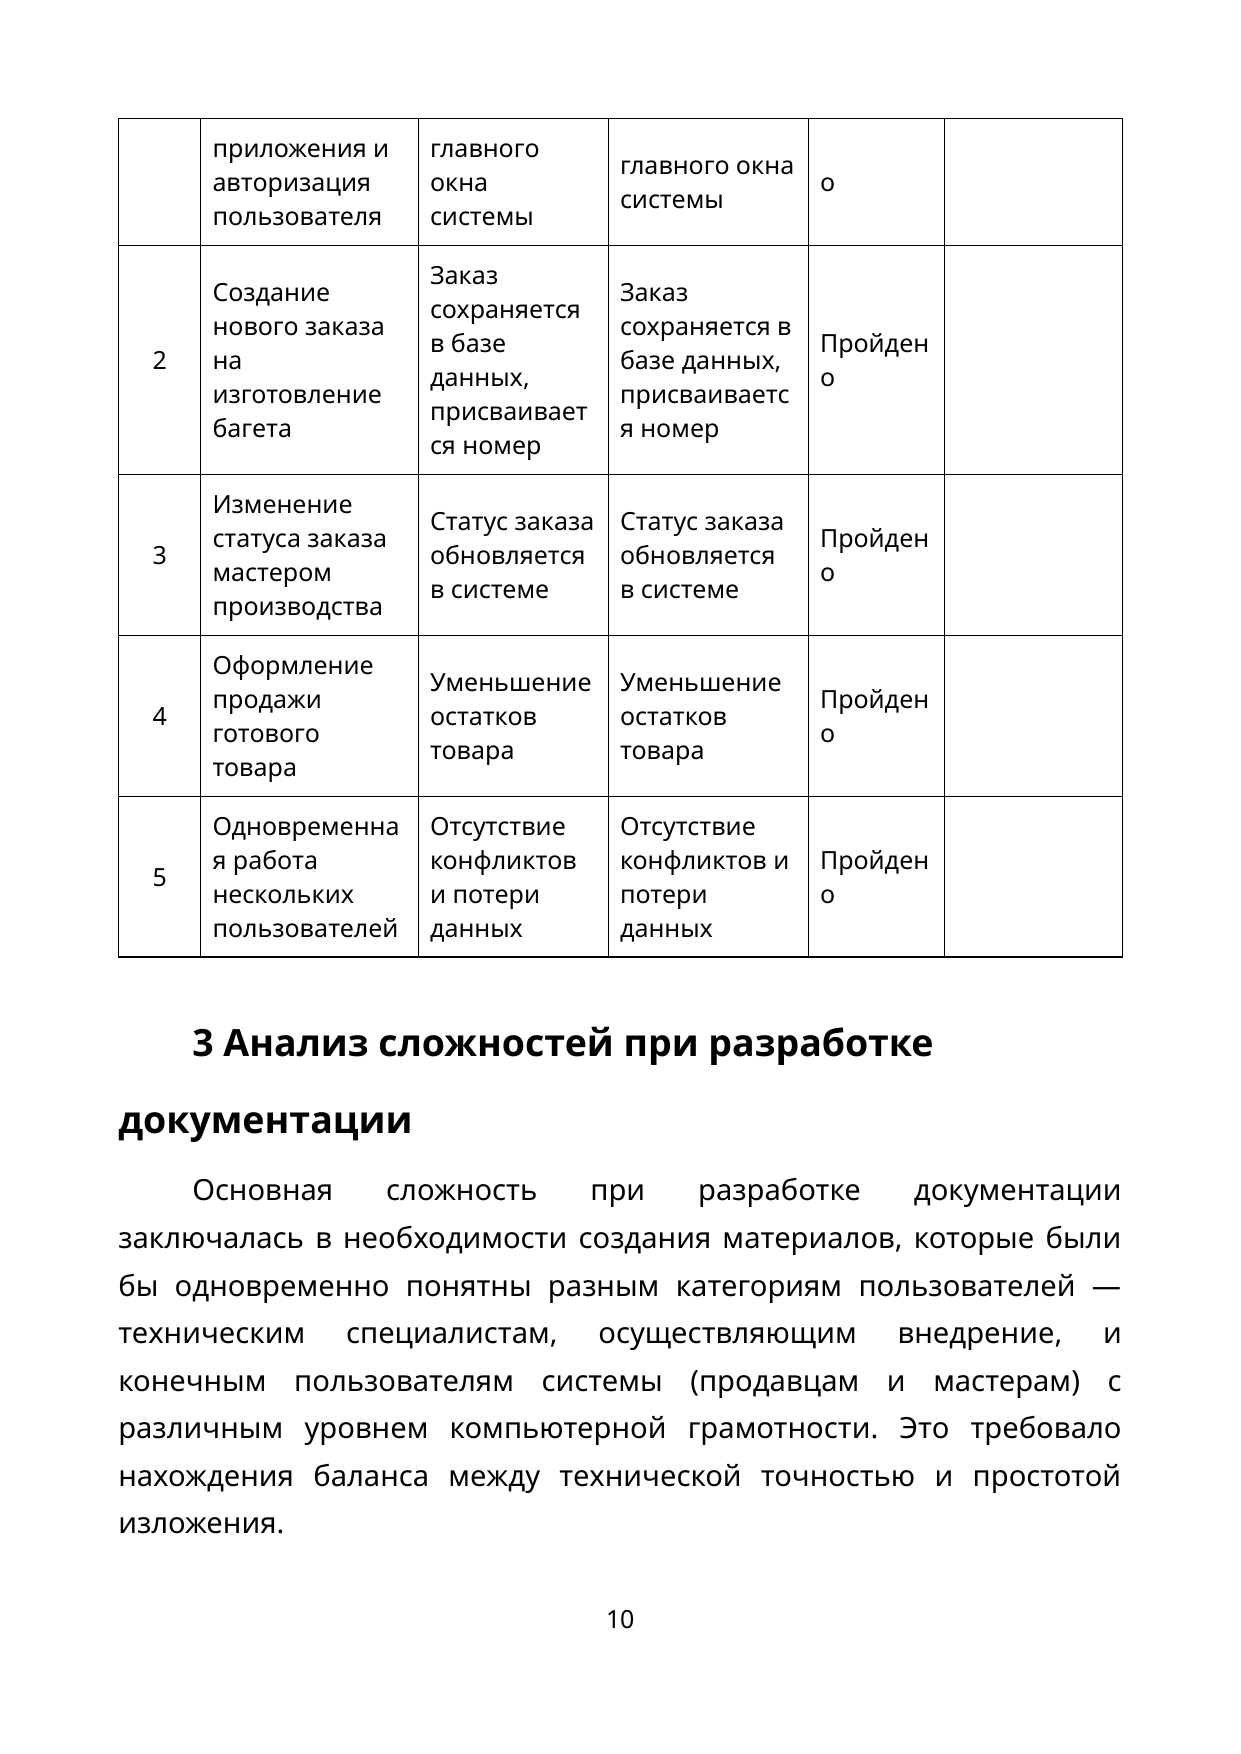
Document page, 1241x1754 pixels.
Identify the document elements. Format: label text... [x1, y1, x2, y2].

table_cell 4 [119, 636, 200, 796]
table_cell Статус заказа обновляется в системе [419, 475, 608, 635]
table_cell Пройдено [809, 246, 944, 474]
table_cell Статус заказа обновляется в системе [609, 475, 808, 635]
text Основная сложность при разработке документации заключалась в необходимости создания материалов, которые были бы одновременно понятны разным категориям пользователей — техническим специалистам, осуществляющим внедрение, и конечным пользователям системы (продавцам и мастерам) с различным уровнем компьютерной грамотности. Это требовало нахождения баланса между технической точностью и простотой изложения. [118, 1169, 1122, 1542]
table_cell Заказ сохраняется в базе данных, присваивается номер [419, 246, 608, 474]
table_cell Отсутствие конфликтов и потери данных [419, 797, 608, 956]
table_cell Пройдено [809, 475, 944, 635]
table_cell Оформление продажи готового товара [201, 636, 418, 796]
table_cell Отсутствие конфликтов и потери данных [609, 797, 808, 956]
subtitle 3 Анализ сложностей при разработке документации [118, 1016, 1122, 1144]
table_cell Создание нового заказа на изготовление багета [201, 246, 418, 474]
table_cell главного окна системы [609, 119, 808, 245]
table_cell Уменьшение остатков товара [419, 636, 608, 796]
table_cell 3 [119, 475, 200, 635]
table_cell главного окна системы [419, 119, 608, 245]
table_cell о [809, 119, 944, 245]
table_cell [119, 119, 200, 245]
table_cell Пройдено [809, 636, 944, 796]
table_cell Изменение статуса заказа мастером производства [201, 475, 418, 635]
table_cell Уменьшение остатков товара [609, 636, 808, 796]
table_cell [945, 475, 1122, 635]
table_cell Пройдено [809, 797, 944, 956]
table_cell [945, 119, 1122, 245]
table_cell [945, 246, 1122, 474]
table_cell Заказ сохраняется в базе данных, присваивается номер [609, 246, 808, 474]
table_cell 5 [119, 797, 200, 956]
table_cell [945, 797, 1122, 956]
table_cell Одновременная работа нескольких пользователей [201, 797, 418, 956]
table_cell [945, 636, 1122, 796]
table_cell 2 [119, 246, 200, 474]
table_cell приложения и авторизация пользователя [201, 119, 418, 245]
